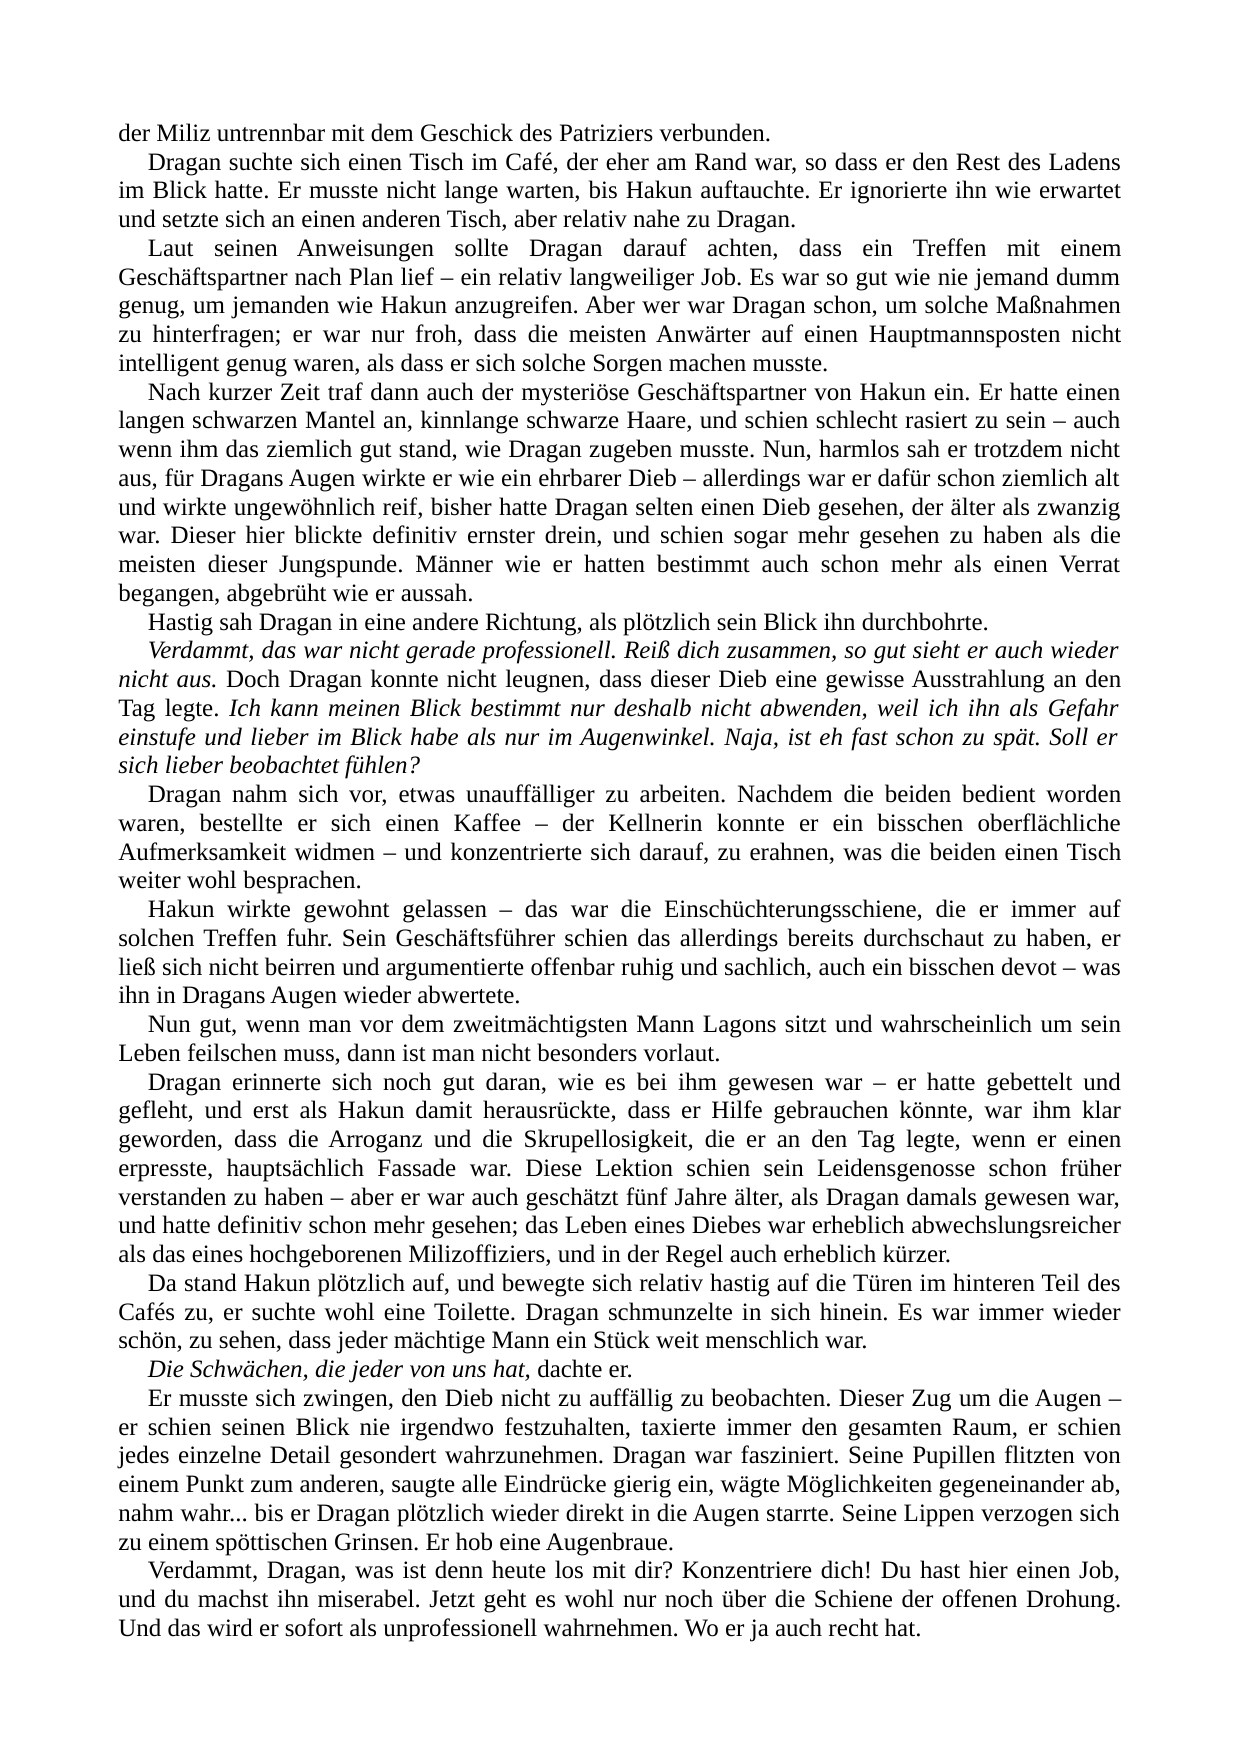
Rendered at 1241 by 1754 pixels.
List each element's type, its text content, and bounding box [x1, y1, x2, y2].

text Laut seinen Anweisungen sollte Dragan darauf achten, dass ein Treffen mit einem Geschäftspartner nach Plan lief – ein relativ langweiliger Job. Es war so gut wie nie jemand dumm genug, um jemanden wie Hakun anzugreifen. Aber wer war Dragan schon, um solche Maßnahmen zu hinterfragen; er war nur froh, dass die meisten Anwärter auf einen Hauptmannsposten nicht intelligent genug waren, als dass er sich solche Sorgen machen musste. [118, 233, 1122, 377]
text Verdammt, das war nicht gerade professionell. Reiß dich zusammen, so gut sieht er auch wieder nicht aus. Doch Dragan konnte nicht leugnen, dass dieser Dieb eine gewisse Ausstrahlung an den Tag legte. Ich kann meinen Blick bestimmt nur deshalb nicht abwenden, weil ich ihn als Gefahr einstufe und lieber im Blick habe als nur im Augenwinkel. Naja, ist eh fast schon zu spät. Soll er sich lieber beobachtet fühlen? [118, 636, 1122, 779]
text Verdammt, Dragan, was ist denn heute los mit dir? Konzentriere dich! Du hast hier einen Job, und du machst ihn miserabel. Jetzt geht es wohl nur noch über die Schiene der offenen Drohung. Und das wird er sofort als unprofessionell wahrnehmen. Wo er ja auch recht hat. [118, 1556, 1122, 1642]
text Dragan suchte sich einen Tisch im Café, der eher am Rand war, so dass er den Rest des Ladens im Blick hatte. Er musste nicht lange warten, bis Hakun auftauchte. Er ignorierte ihn wie erwartet und setzte sich an einen anderen Tisch, aber relativ nahe zu Dragan. [118, 147, 1122, 233]
text Nach kurzer Zeit traf dann auch der mysteriöse Geschäftspartner von Hakun ein. Er hatte einen langen schwarzen Mantel an, kinnlange schwarze Haare, und schien schlecht rasiert zu sein – auch wenn ihm das ziemlich gut stand, wie Dragan zugeben musste. Nun, harmlos sah er trotzdem nicht aus, für Dragans Augen wirkte er wie ein ehrbarer Dieb – allerdings war er dafür schon ziemlich alt und wirkte ungewöhnlich reif, bisher hatte Dragan selten einen Dieb gesehen, der älter als zwanzig war. Dieser hier blickte definitiv ernster drein, und schien sogar mehr gesehen zu haben als die meisten dieser Jungspunde. Männer wie er hatten bestimmt auch schon mehr als einen Verrat begangen, abgebrüht wie er aussah. [118, 377, 1122, 607]
text Dragan erinnerte sich noch gut daran, wie es bei ihm gewesen war – er hatte gebettelt und gefleht, und erst als Hakun damit herausrückte, dass er Hilfe gebrauchen könnte, war ihm klar geworden, dass die Arroganz und die Skrupellosigkeit, die er an den Tag legte, wenn er einen erpresste, hauptsächlich Fassade war. Diese Lektion schien sein Leidensgenosse schon früher verstanden zu haben – aber er war auch geschätzt fünf Jahre älter, als Dragan damals gewesen war, und hatte definitiv schon mehr gesehen; das Leben eines Diebes war erheblich abwechslungsreicher als das eines hochgeborenen Milizoffiziers, und in der Regel auch erheblich kürzer. [118, 1067, 1122, 1268]
text Nun gut, wenn man vor dem zweitmächtigsten Mann Lagons sitzt und wahrscheinlich um sein Leben feilschen muss, dann ist man nicht besonders vorlaut. [118, 1009, 1122, 1067]
text Da stand Hakun plötzlich auf, und bewegte sich relativ hastig auf die Türen im hinteren Teil des Cafés zu, er suchte wohl eine Toilette. Dragan schmunzelte in sich hinein. Es war immer wieder schön, zu sehen, dass jeder mächtige Mann ein Stück weit menschlich war. [118, 1268, 1122, 1354]
text Hakun wirkte gewohnt gelassen – das war die Einschüchterungsschiene, die er immer auf solchen Treffen fuhr. Sein Geschäftsführer schien das allerdings bereits durchschaut zu haben, er ließ sich nicht beirren und argumentierte offenbar ruhig und sachlich, auch ein bisschen devot – was ihn in Dragans Augen wieder abwertete. [118, 894, 1122, 1009]
text Die Schwächen, die jeder von uns hat, dachte er. [118, 1354, 1122, 1383]
text der Miliz untrennbar mit dem Geschick des Patriziers verbunden. [118, 118, 1122, 147]
text Dragan nahm sich vor, etwas unauffälliger zu arbeiten. Nachdem die beiden bedient worden waren, bestellte er sich einen Kaffee – der Kellnerin konnte er ein bisschen oberflächliche Aufmerksamkeit widmen – und konzentrierte sich darauf, zu erahnen, was die beiden einen Tisch weiter wohl besprachen. [118, 779, 1122, 894]
text Hastig sah Dragan in eine andere Richtung, als plötzlich sein Blick ihn durchbohrte. [118, 607, 1122, 636]
text Er musste sich zwingen, den Dieb nicht zu auffällig zu beobachten. Dieser Zug um die Augen – er schien seinen Blick nie irgendwo festzuhalten, taxierte immer den gesamten Raum, er schien jedes einzelne Detail gesondert wahrzunehmen. Dragan war fasziniert. Seine Pupillen flitzten von einem Punkt zum anderen, saugte alle Eindrücke gierig ein, wägte Möglichkeiten gegeneinander ab, nahm wahr... bis er Dragan plötzlich wieder direkt in die Augen starrte. Seine Lippen verzogen sich zu einem spöttischen Grinsen. Er hob eine Augenbraue. [118, 1383, 1122, 1556]
